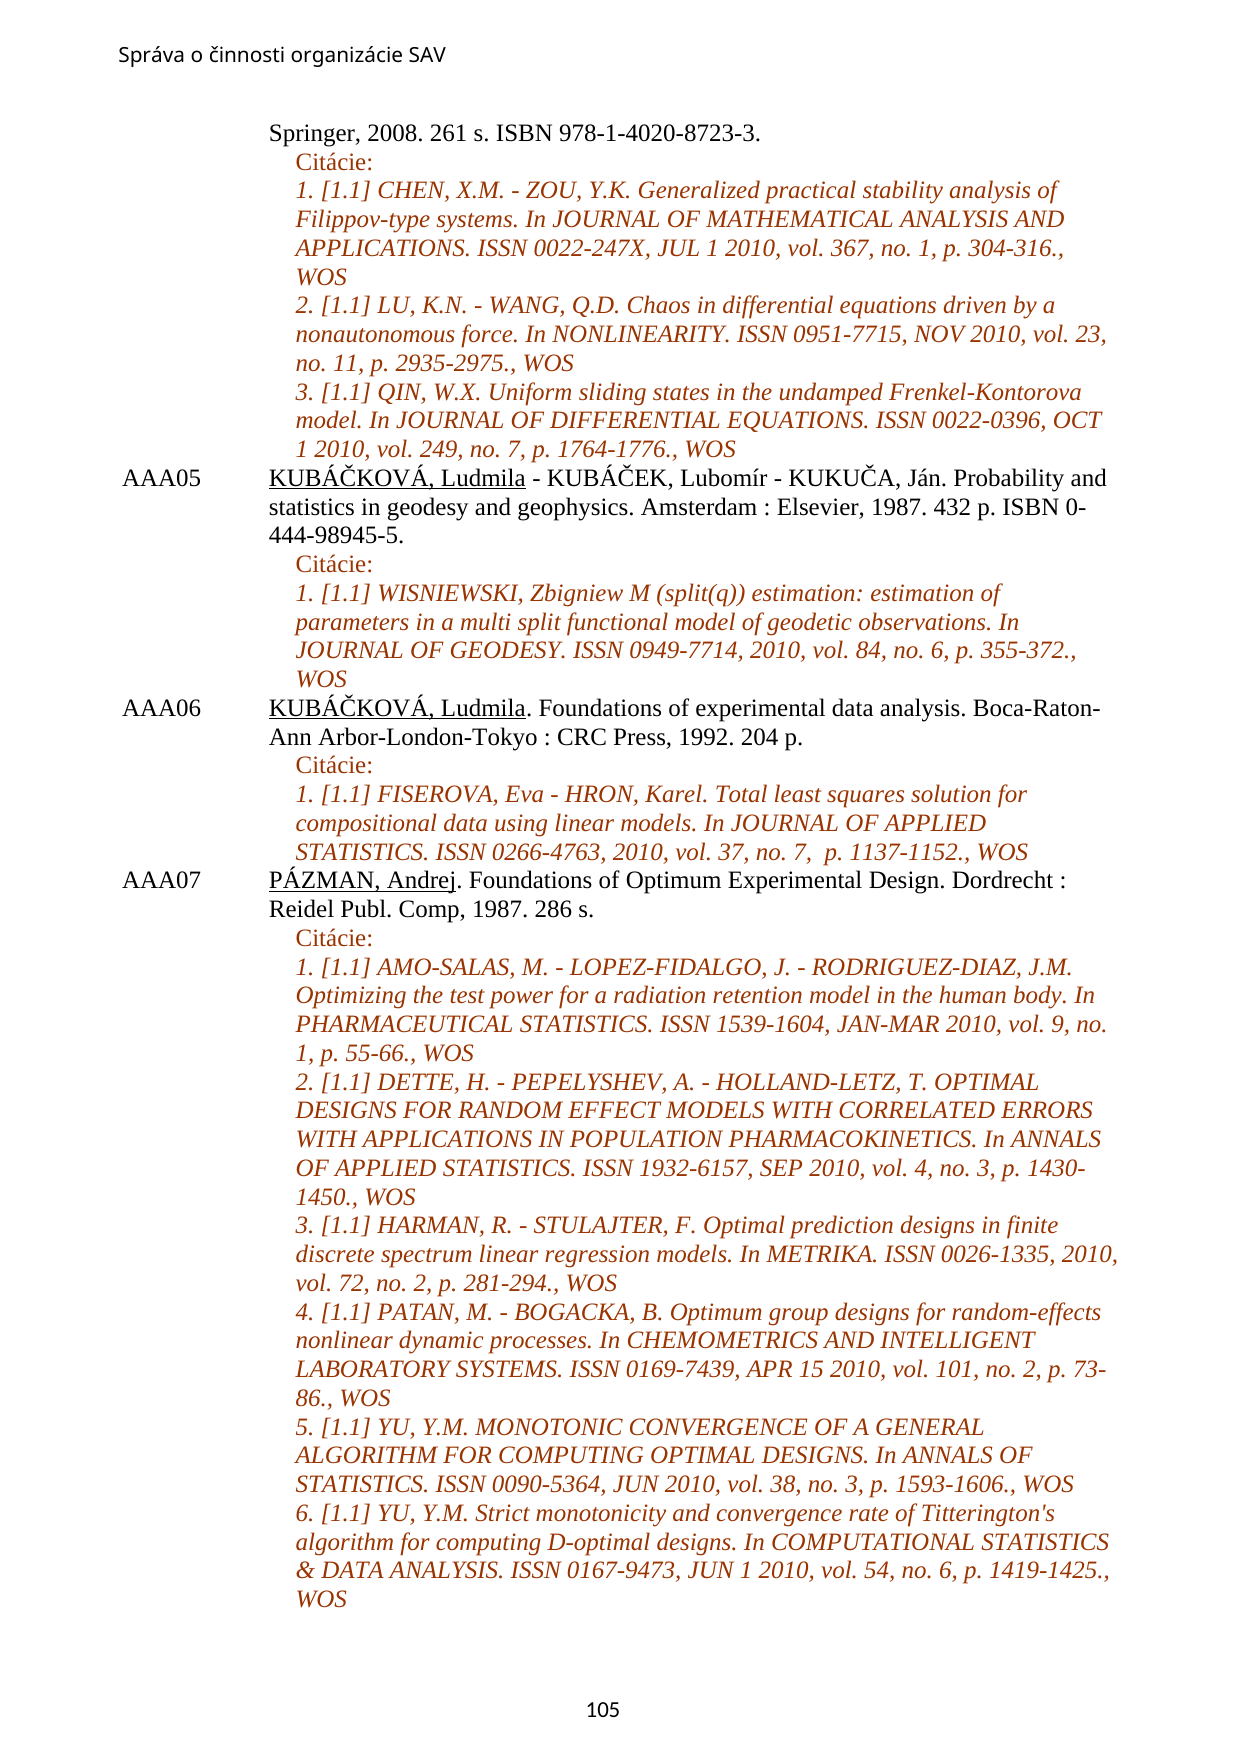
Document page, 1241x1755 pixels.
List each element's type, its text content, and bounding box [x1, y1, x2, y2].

table_header AAA07 [122, 866, 269, 923]
text 1. [1.1] CHEN, X.M. - ZOU, Y.K. Generalized practical stability analysis of Filippov-type systems. In JOURNAL OF MATHEMATICAL ANALYSIS AND APPLICATIONS. ISSN 0022-247X, JUL 1 2010, vol. 367, no. 1, p. 304-316., WOS [295, 176, 1122, 291]
text 1. [1.1] AMO-SALAS, M. - LOPEZ-FIDALGO, J. - RODRIGUEZ-DIAZ, J.M. Optimizing the test power for a radiation retention model in the human body. In PHARMACEUTICAL STATISTICS. ISSN 1539-1604, JAN-MAR 2010, vol. 9, no. 1, p. 55-66., WOS [295, 952, 1122, 1067]
text 2. [1.1] DETTE, H. - PEPELYSHEV, A. - HOLLAND-LETZ, T. OPTIMAL DESIGNS FOR RANDOM EFFECT MODELS WITH CORRELATED ERRORS WITH APPLICATIONS IN POPULATION PHARMACOKINETICS. In ANNALS OF APPLIED STATISTICS. ISSN 1932-6157, SEP 2010, vol. 4, no. 3, p. 1430-1450., WOS [295, 1067, 1122, 1211]
table_header [122, 118, 269, 147]
table_header KUBÁČKOVÁ, Ludmila - KUBÁČEK, Lubomír - KUKUČA, Ján. Probability and statistics in geodesy and geophysics. Amsterdam : Elsevier, 1987. 432 p. ISBN 0-444-98945-5. [269, 463, 1122, 549]
text 6. [1.1] YU, Y.M. Strict monotonicity and convergence rate of Titterington's algorithm for computing D-optimal designs. In COMPUTATIONAL STATISTICS & DATA ANALYSIS. ISSN 0167-9473, JUN 1 2010, vol. 54, no. 6, p. 1419-1425., WOS [295, 1498, 1122, 1613]
table_header PÁZMAN, Andrej. Foundations of Optimum Experimental Design. Dordrecht : Reidel Publ. Comp, 1987. 286 s. [269, 866, 1122, 923]
text 3. [1.1] HARMAN, R. - STULAJTER, F. Optimal prediction designs in finite discrete spectrum linear regression models. In METRIKA. ISSN 0026-1335, 2010, vol. 72, no. 2, p. 281-294., WOS [295, 1211, 1122, 1297]
table_header AAA06 [122, 693, 269, 751]
table_header KUBÁČKOVÁ, Ludmila. Foundations of experimental data analysis. Boca-Raton-Ann Arbor-London-Tokyo : CRC Press, 1992. 204 p. [269, 693, 1122, 751]
text Citácie: [295, 923, 1122, 952]
text Citácie: [295, 549, 1122, 578]
text 3. [1.1] QIN, W.X. Uniform sliding states in the undamped Frenkel-Kontorova model. In JOURNAL OF DIFFERENTIAL EQUATIONS. ISSN 0022-0396, OCT 1 2010, vol. 249, no. 7, p. 1764-1776., WOS [295, 377, 1122, 463]
text 5. [1.1] YU, Y.M. MONOTONIC CONVERGENCE OF A GENERAL ALGORITHM FOR COMPUTING OPTIMAL DESIGNS. In ANNALS OF STATISTICS. ISSN 0090-5364, JUN 2010, vol. 38, no. 3, p. 1593-1606., WOS [295, 1412, 1122, 1498]
text Citácie: [295, 147, 1122, 176]
text 1. [1.1] WISNIEWSKI, Zbigniew M (split(q)) estimation: estimation of parameters in a multi split functional model of geodetic observations. In JOURNAL OF GEODESY. ISSN 0949-7714, 2010, vol. 84, no. 6, p. 355-372., WOS [295, 578, 1122, 693]
text 2. [1.1] LU, K.N. - WANG, Q.D. Chaos in differential equations driven by a nonautonomous force. In NONLINEARITY. ISSN 0951-7715, NOV 2010, vol. 23, no. 11, p. 2935-2975., WOS [295, 291, 1122, 377]
table_header AAA05 [122, 463, 269, 549]
text 1. [1.1] FISEROVA, Eva - HRON, Karel. Total least squares solution for compositional data using linear models. In JOURNAL OF APPLIED STATISTICS. ISSN 0266-4763, 2010, vol. 37, no. 7, p. 1137-1152., WOS [295, 779, 1122, 866]
table_header Springer, 2008. 261 s. ISBN 978-1-4020-8723-3. [269, 118, 1122, 147]
text 4. [1.1] PATAN, M. - BOGACKA, B. Optimum group designs for random-effects nonlinear dynamic processes. In CHEMOMETRICS AND INTELLIGENT LABORATORY SYSTEMS. ISSN 0169-7439, APR 15 2010, vol. 101, no. 2, p. 73-86., WOS [295, 1297, 1122, 1412]
text Citácie: [295, 751, 1122, 779]
